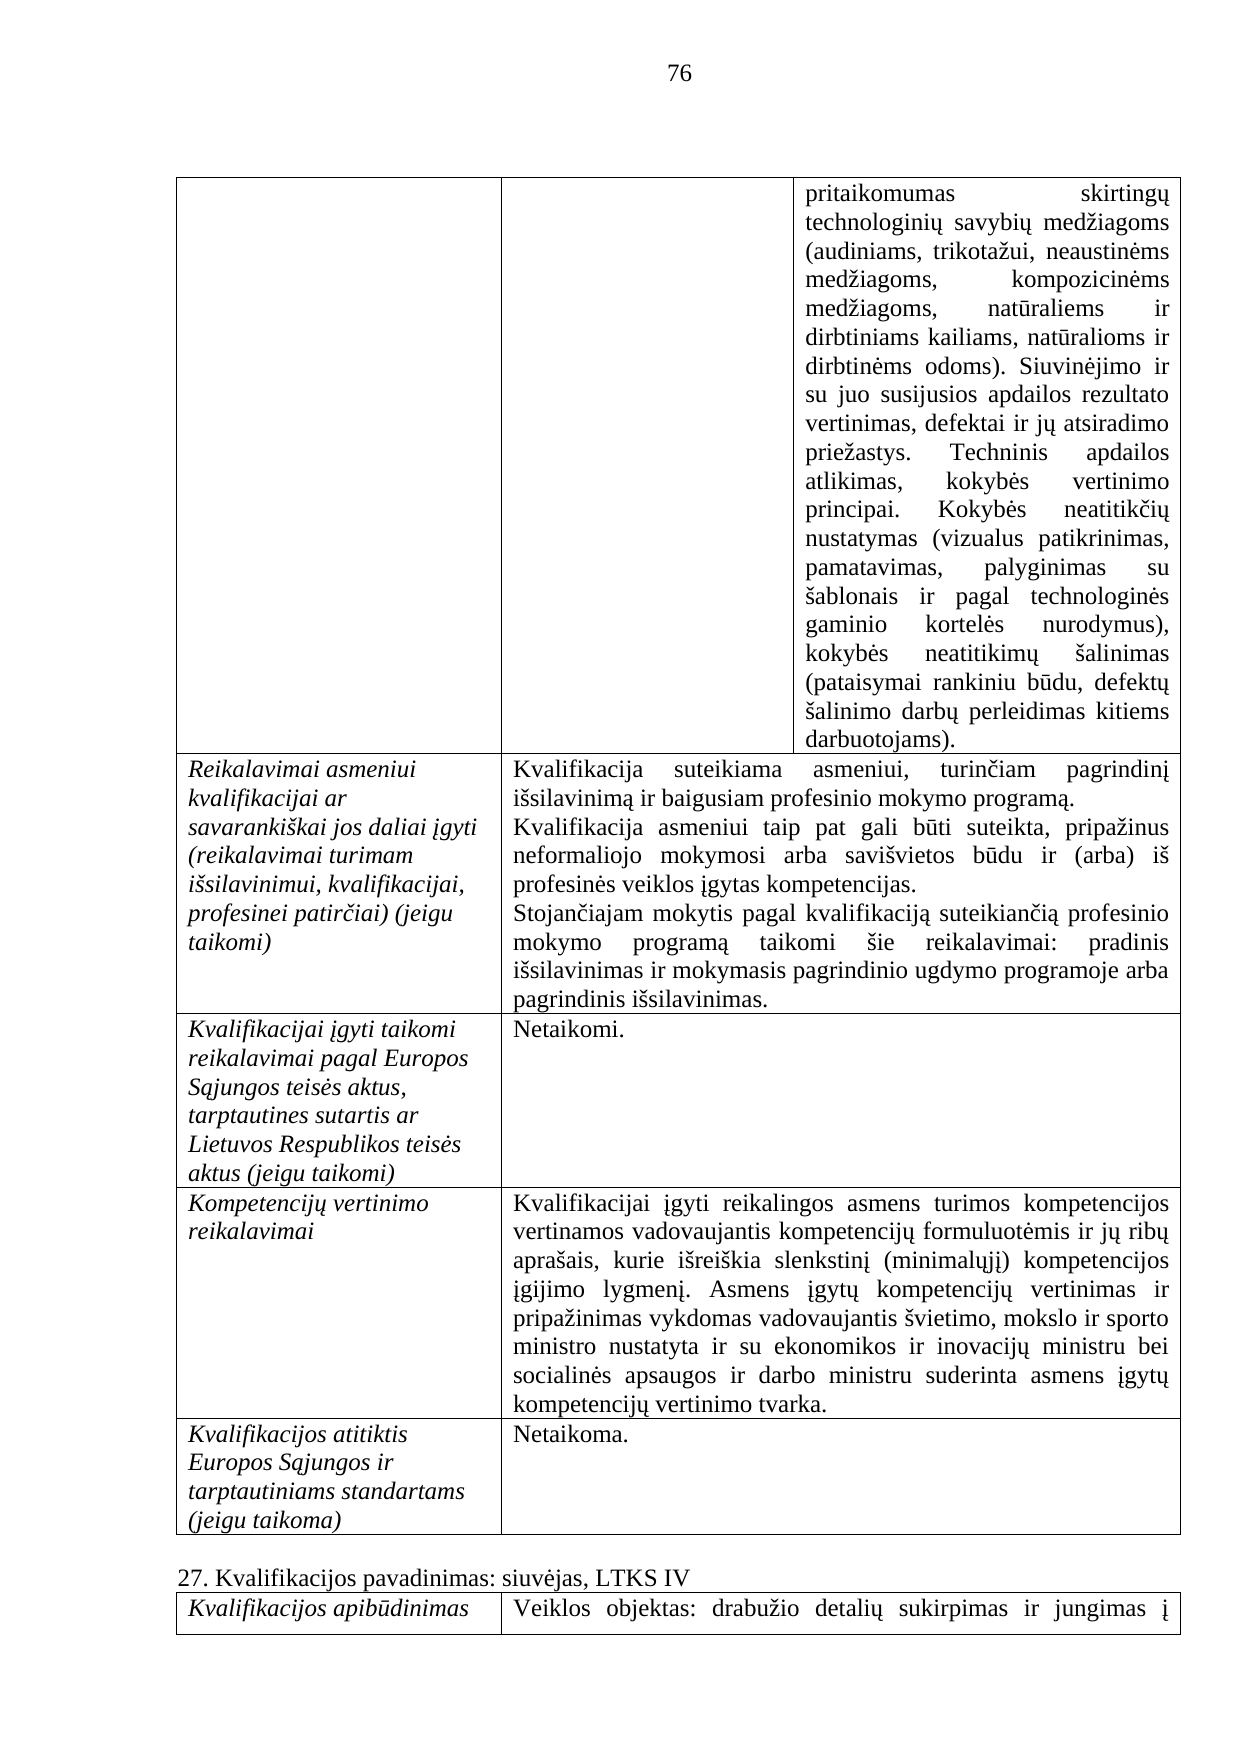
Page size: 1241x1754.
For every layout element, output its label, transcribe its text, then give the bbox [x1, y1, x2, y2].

table_cell Kvalifikacijai įgyti reikalingos asmens turimos kompetencijos vertinamos vadovaujantis kompetencijų formuluotėmis ir jų ribų aprašais, kurie išreiškia slenkstinį (minimalųjį) kompetencijos įgijimo lygmenį. Asmens įgytų kompetencijų vertinimas ir pripažinimas vykdomas vadovaujantis švietimo, mokslo ir sporto ministro nustatyta ir su ekonomikos ir inovacijų ministru bei socialinės apsaugos ir darbo ministru suderinta asmens įgytų kompetencijų vertinimo tvarka. [502, 1188, 1180, 1418]
table_cell Kvalifikacijai įgyti taikomi reikalavimai pagal Europos Sąjungos teisės aktus, tarptautines sutartis ar Lietuvos Respublikos teisės aktus (jeigu taikomi) [177, 1014, 501, 1187]
table_header Kvalifikacijos apibūdinimas [177, 1593, 501, 1634]
table_cell Kompetencijų vertinimo reikalavimai [177, 1188, 501, 1418]
table_cell Reikalavimai asmeniui kvalifikacijai ar savarankiškai jos daliai įgyti (reikalavimai turimam išsilavinimui, kvalifikacijai, profesinei patirčiai) (jeigu taikomi) [177, 754, 501, 1013]
table_header Veiklos objektas: drabužio detalių sukirpimas ir jungimas į [502, 1593, 1180, 1634]
text 27. Kvalifikacijos pavadinimas: siuvėjas, LTKS IV [177, 1563, 1181, 1592]
table_cell [502, 178, 793, 753]
table_cell pritaikomumas skirtingų technologinių savybių medžiagoms (audiniams, trikotažui, neaustinėms medžiagoms, kompozicinėms medžiagoms, natūraliems ir dirbtiniams kailiams, natūralioms ir dirbtinėms odoms). Siuvinėjimo ir su juo susijusios apdailos rezultato vertinimas, defektai ir jų atsiradimo priežastys. Techninis apdailos atlikimas, kokybės vertinimo principai. Kokybės neatitikčių nustatymas (vizualus patikrinimas, pamatavimas, palyginimas su šablonais ir pagal technologinės gaminio kortelės nurodymus), kokybės neatitikimų šalinimas (pataisymai rankiniu būdu, defektų šalinimo darbų perleidimas kitiems darbuotojams). [794, 178, 1180, 753]
table_cell Kvalifikacija suteikiama asmeniui, turinčiam pagrindinį išsilavinimą ir baigusiam profesinio mokymo programą. Kvalifikacija asmeniui taip pat gali būti suteikta, pripažinus neformaliojo mokymosi arba savišvietos būdu ir (arba) iš profesinės veiklos įgytas kompetencijas. Stojančiajam mokytis pagal kvalifikaciją suteikiančią profesinio mokymo programą taikomi šie reikalavimai: pradinis išsilavinimas ir mokymasis pagrindinio ugdymo programoje arba pagrindinis išsilavinimas. [502, 754, 1180, 1013]
table_cell Netaikomi. [502, 1014, 1180, 1187]
table_cell [177, 178, 501, 753]
table_cell Kvalifikacijos atitiktis Europos Sąjungos ir tarptautiniams standartams (jeigu taikoma) [177, 1419, 501, 1534]
table_cell Netaikoma. [502, 1419, 1180, 1534]
